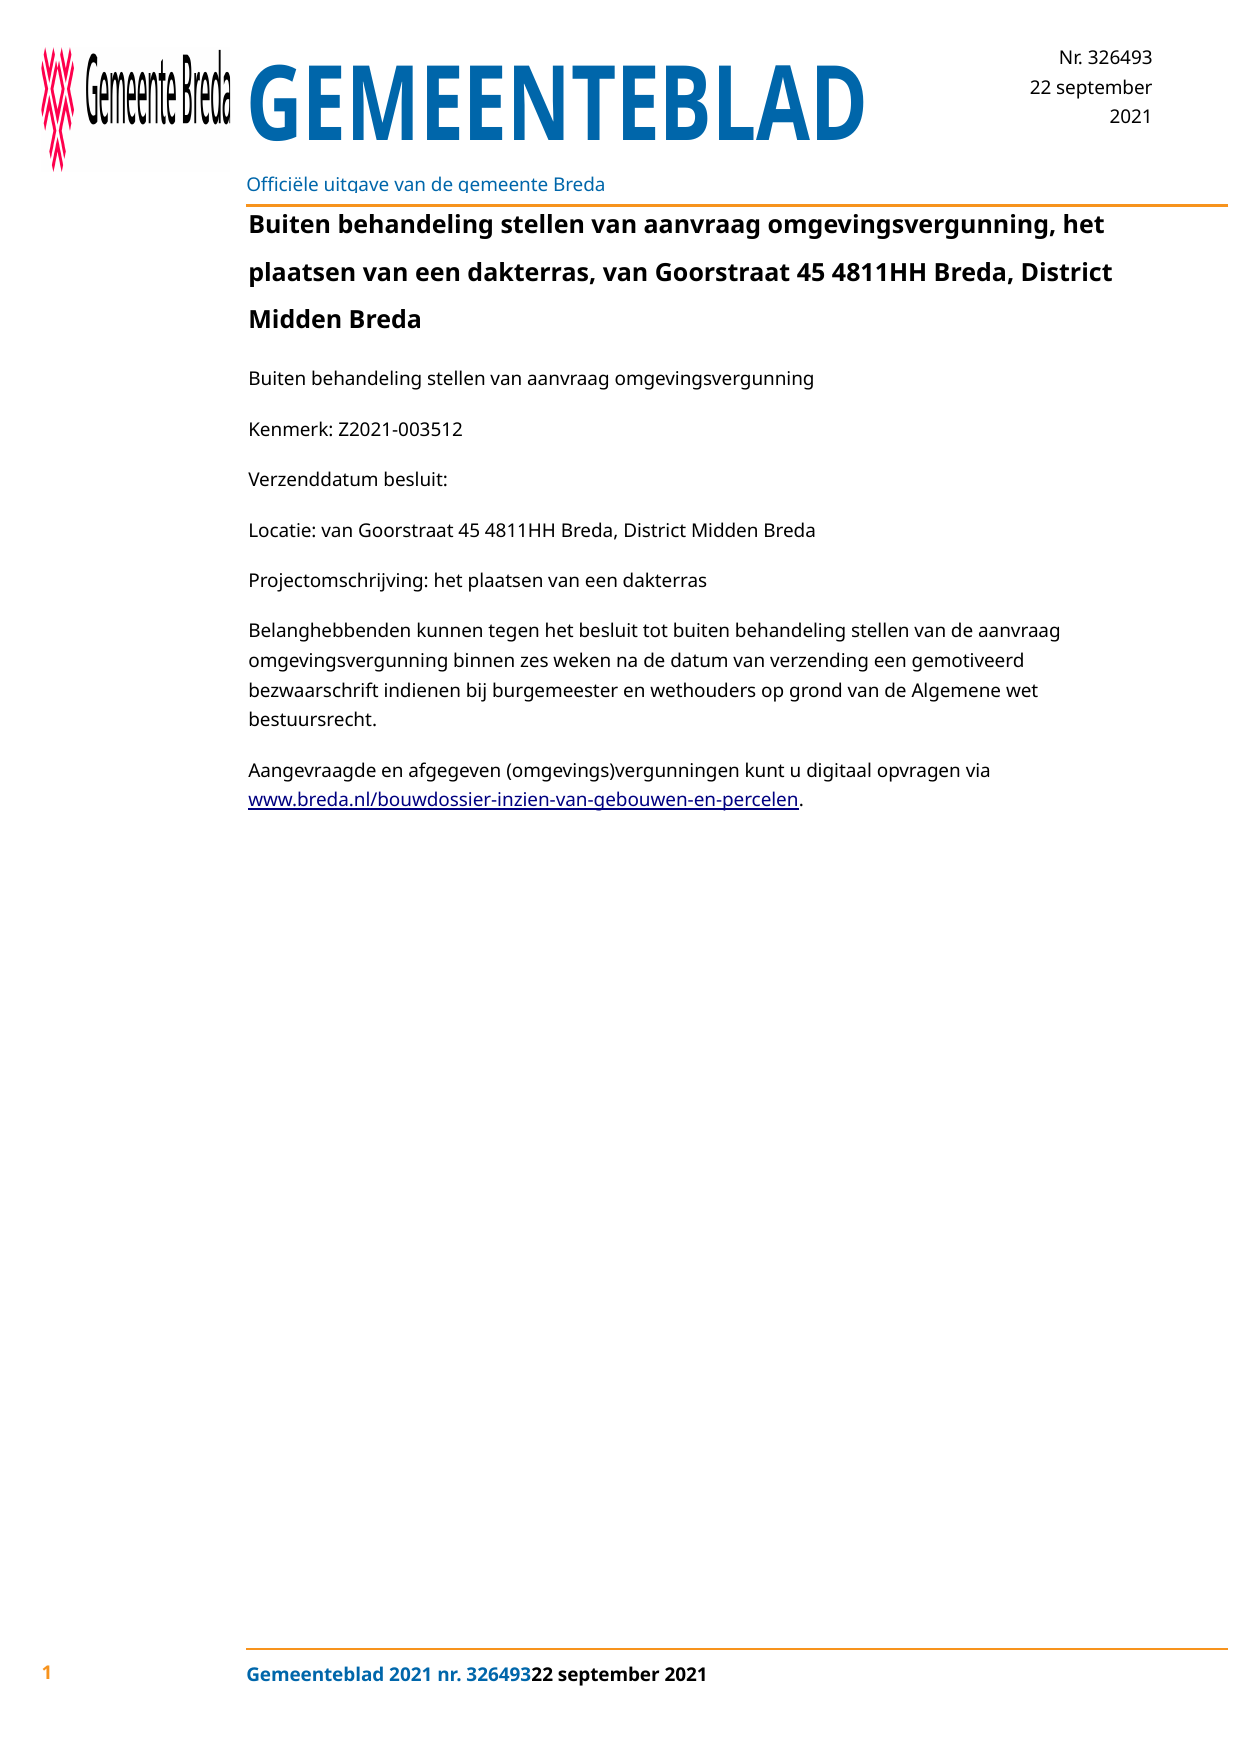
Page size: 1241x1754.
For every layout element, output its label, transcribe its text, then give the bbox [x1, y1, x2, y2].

text Aangevraagde en afgegeven (omgevings)vergunningen kunt u digitaal opvragen via www.breda.nl/bouwdossier-inzien-van-gebouwen-en-percelen. [248, 757, 1152, 812]
picture [41, 47, 231, 172]
text Projectomschrijving: het plaatsen van een dakterras [248, 567, 1152, 593]
text Locatie: van Goorstraat 45 4811HH Breda, District Midden Breda [248, 517, 1152, 542]
text Buiten behandeling stellen van aanvraag omgevingsvergunning, het plaatsen van een dakterras, van Goorstraat 45 4811HH Breda, District Midden Breda [248, 207, 1152, 336]
text Verzenddatum besluit: [248, 466, 1152, 492]
text Belanghebbenden kunnen tegen het besluit tot buiten behandeling stellen van de aanvraag omgevingsvergunning binnen zes weken na de datum van verzending een gemotiveerd bezwaarschrift indienen bij burgemeester en wethouders op grond van de Algemene wet bestuursrecht. [248, 618, 1152, 732]
text Buiten behandeling stellen van aanvraag omgevingsvergunning [248, 366, 1152, 391]
text Kenmerk: Z2021-003512 [248, 416, 1152, 442]
